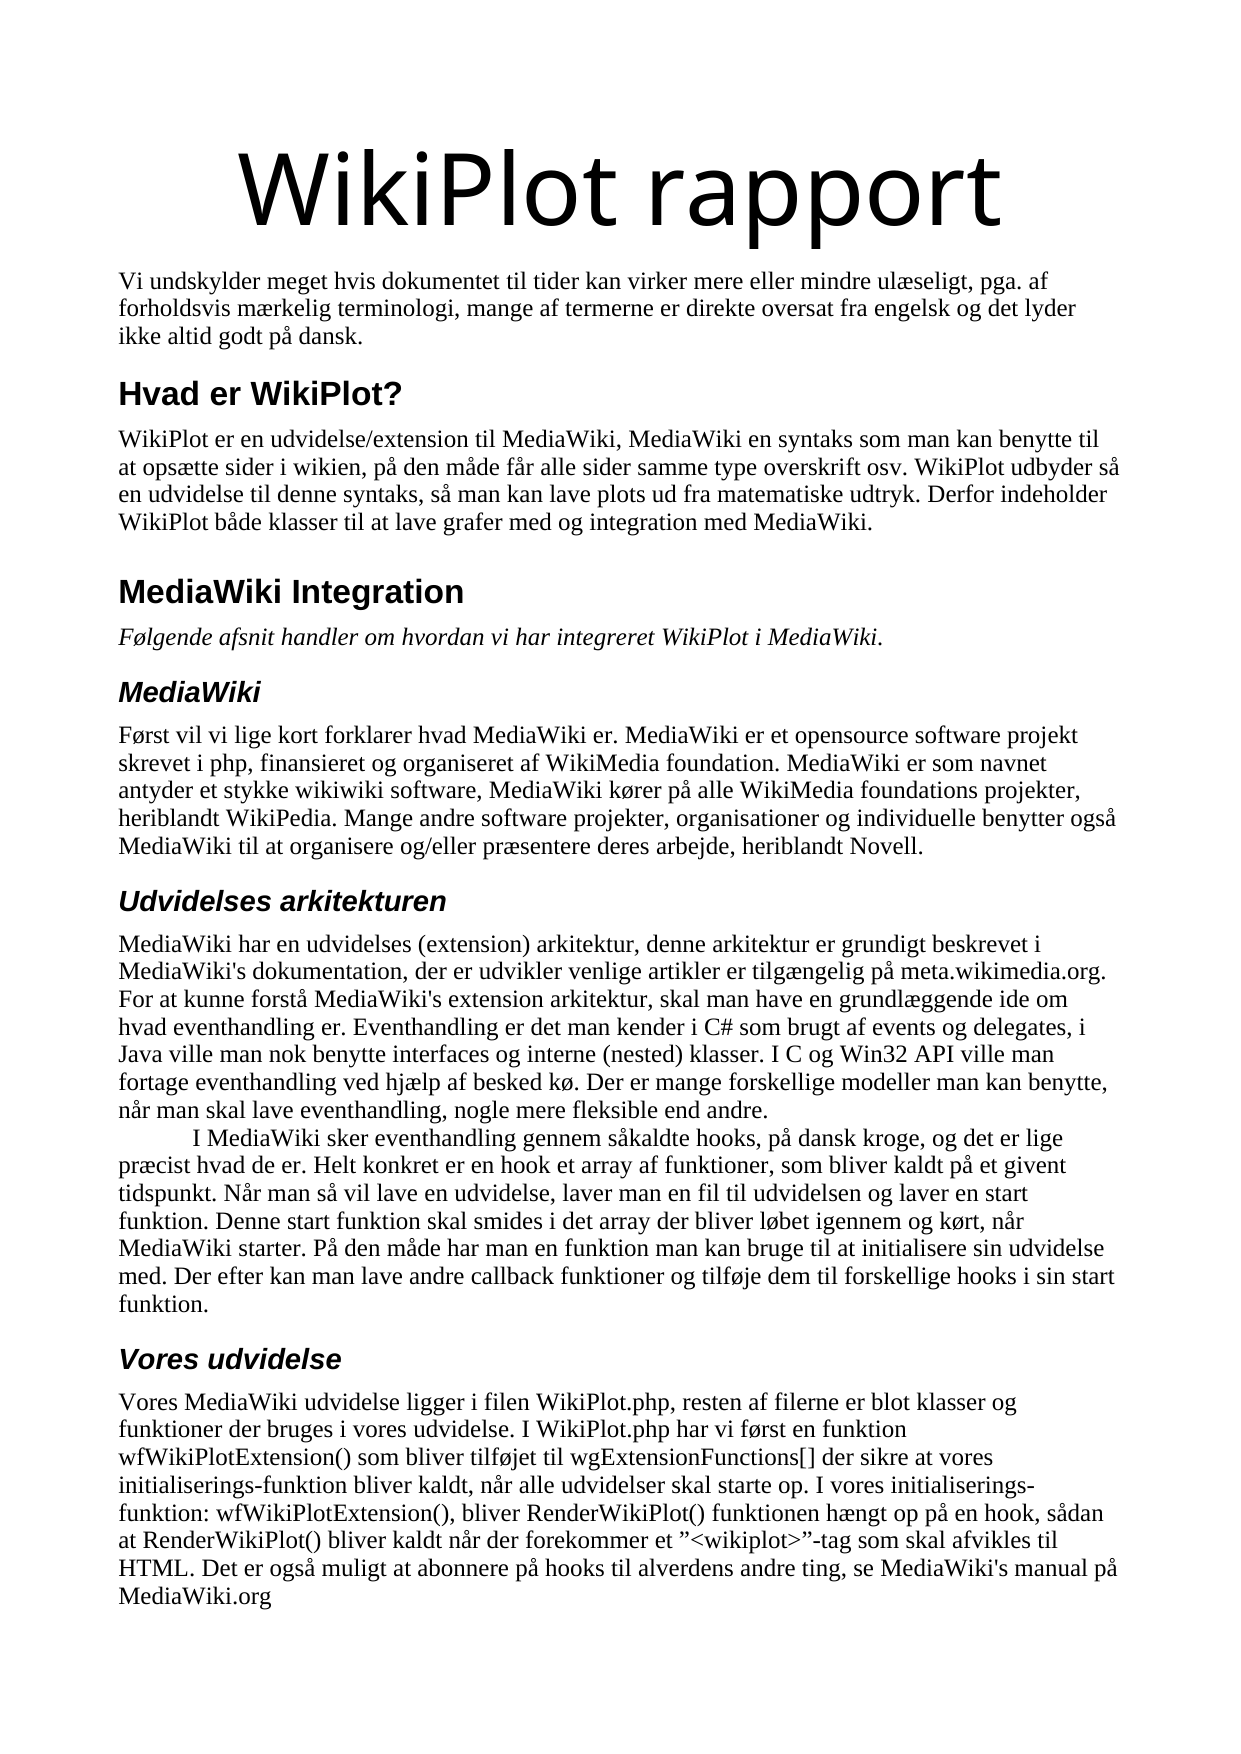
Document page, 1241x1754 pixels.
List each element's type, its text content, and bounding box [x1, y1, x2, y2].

subtitle MediaWiki [118, 676, 1122, 709]
subtitle Vores udvidelse [118, 1343, 1122, 1375]
text MediaWiki har en udvidelses (extension) arkitektur, denne arkitektur er grundigt beskrevet i MediaWiki's dokumentation, der er udvikler venlige artikler er tilgængelig på meta.wikimedia.org. For at kunne forstå MediaWiki's extension arkitektur, skal man have en grundlæggende ide om hvad eventhandling er. Eventhandling er det man kender i C# som brugt af events og delegates, i Java ville man nok benytte interfaces og interne (nested) klasser. I C og Win32 API ville man fortage eventhandling ved hjælp af besked kø. Der er mange forskellige modeller man kan benytte, når man skal lave eventhandling, nogle mere fleksible end andre. [118, 930, 1122, 1124]
text Vores MediaWiki udvidelse ligger i filen WikiPlot.php, resten af filerne er blot klasser og funktioner der bruges i vores udvidelse. I WikiPlot.php har vi først en funktion wfWikiPlotExtension() som bliver tilføjet til wgExtensionFunctions[] der sikre at vores initialiserings-funktion bliver kaldt, når alle udvidelser skal starte op. I vores initialiserings-funktion: wfWikiPlotExtension(), bliver RenderWikiPlot() funktionen hængt op på en hook, sådan at RenderWikiPlot() bliver kaldt når der forekommer et ”<wikiplot>”-tag som skal afvikles til HTML. Det er også muligt at abonnere på hooks til alverdens andre ting, se MediaWiki's manual på MediaWiki.org [118, 1388, 1122, 1609]
text I MediaWiki sker eventhandling gennem såkaldte hooks, på dansk kroge, og det er lige præcist hvad de er. Helt konkret er en hook et array af funktioner, som bliver kaldt på et givent tidspunkt. Når man så vil lave en udvidelse, laver man en fil til udvidelsen og laver en start funktion. Denne start funktion skal smides i det array der bliver løbet igennem og kørt, når MediaWiki starter. På den måde har man en funktion man kan bruge til at initialisere sin udvidelse med. Der efter kan man lave andre callback funktioner og tilføje dem til forskellige hooks i sin start funktion. [118, 1124, 1122, 1318]
text Vi undskylder meget hvis dokumentet til tider kan virker mere eller mindre ulæseligt, pga. af forholdsvis mærkelig terminologi, mange af termerne er direkte oversat fra engelsk og det lyder ikke altid godt på dansk. [118, 267, 1122, 350]
subtitle Udvidelses arkitekturen [118, 885, 1122, 917]
subtitle MediaWiki Integration [118, 573, 1122, 611]
text WikiPlot er en udvidelse/extension til MediaWiki, MediaWiki en syntaks som man kan benytte til at opsætte sider i wikien, på den måde får alle sider samme type overskrift osv. WikiPlot udbyder så en udvidelse til denne syntaks, så man kan lave plots ud fra matematiske udtryk. Derfor indeholder WikiPlot både klasser til at lave grafer med og integration med MediaWiki. [118, 425, 1122, 536]
text Først vil vi lige kort forklarer hvad MediaWiki er. MediaWiki er et opensource software projekt skrevet i php, finansieret og organiseret af WikiMedia foundation. MediaWiki er som navnet antyder et stykke wikiwiki software, MediaWiki kører på alle WikiMedia foundations projekter, heriblandt WikiPedia. Mange andre software projekter, organisationer og individuelle benytter også MediaWiki til at organisere og/eller præsentere deres arbejde, heriblandt Novell. [118, 721, 1122, 860]
text WikiPlot rapport [118, 118, 1122, 254]
subtitle Hvad er WikiPlot? [118, 375, 1122, 412]
text Følgende afsnit handler om hvordan vi har integreret WikiPlot i MediaWiki. [118, 623, 1122, 651]
